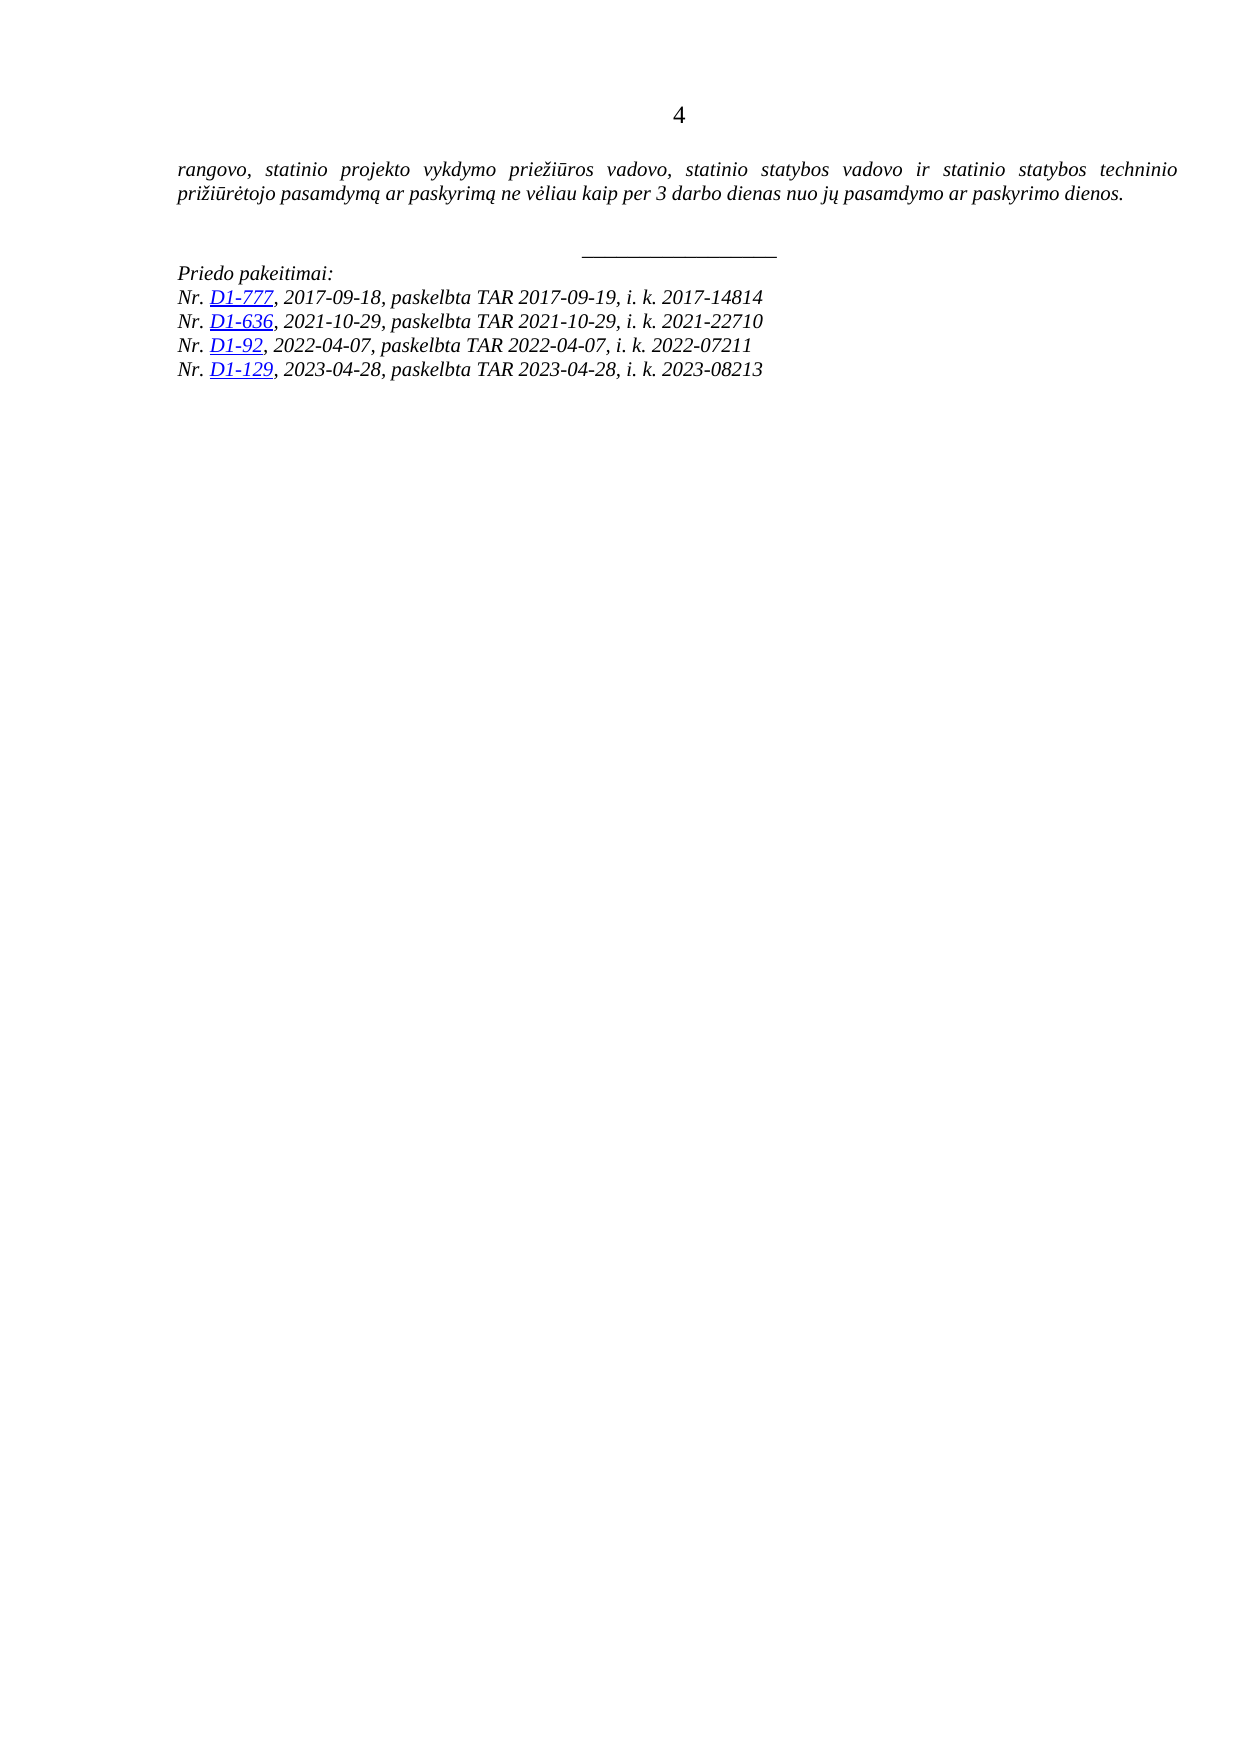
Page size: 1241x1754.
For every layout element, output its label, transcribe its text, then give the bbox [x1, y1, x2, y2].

text rangovo, statinio projekto vykdymo priežiūros vadovo, statinio statybos vadovo ir statinio statybos techninio prižiūrėtojo pasamdymą ar paskyrimą ne vėliau kaip per 3 darbo dienas nuo jų pasamdymo ar paskyrimo dienos. [177, 157, 1181, 205]
text _________________ [177, 234, 1181, 261]
text Nr. D1-92, 2022-04-07, paskelbta TAR 2022-04-07, i. k. 2022-07211 [177, 333, 1181, 357]
text Priedo pakeitimai: [177, 261, 1181, 284]
text Nr. D1-129, 2023-04-28, paskelbta TAR 2023-04-28, i. k. 2023-08213 [177, 357, 1181, 381]
text Nr. D1-636, 2021-10-29, paskelbta TAR 2021-10-29, i. k. 2021-22710 [177, 309, 1181, 333]
text Nr. D1-777, 2017-09-18, paskelbta TAR 2017-09-19, i. k. 2017-14814 [177, 284, 1181, 309]
